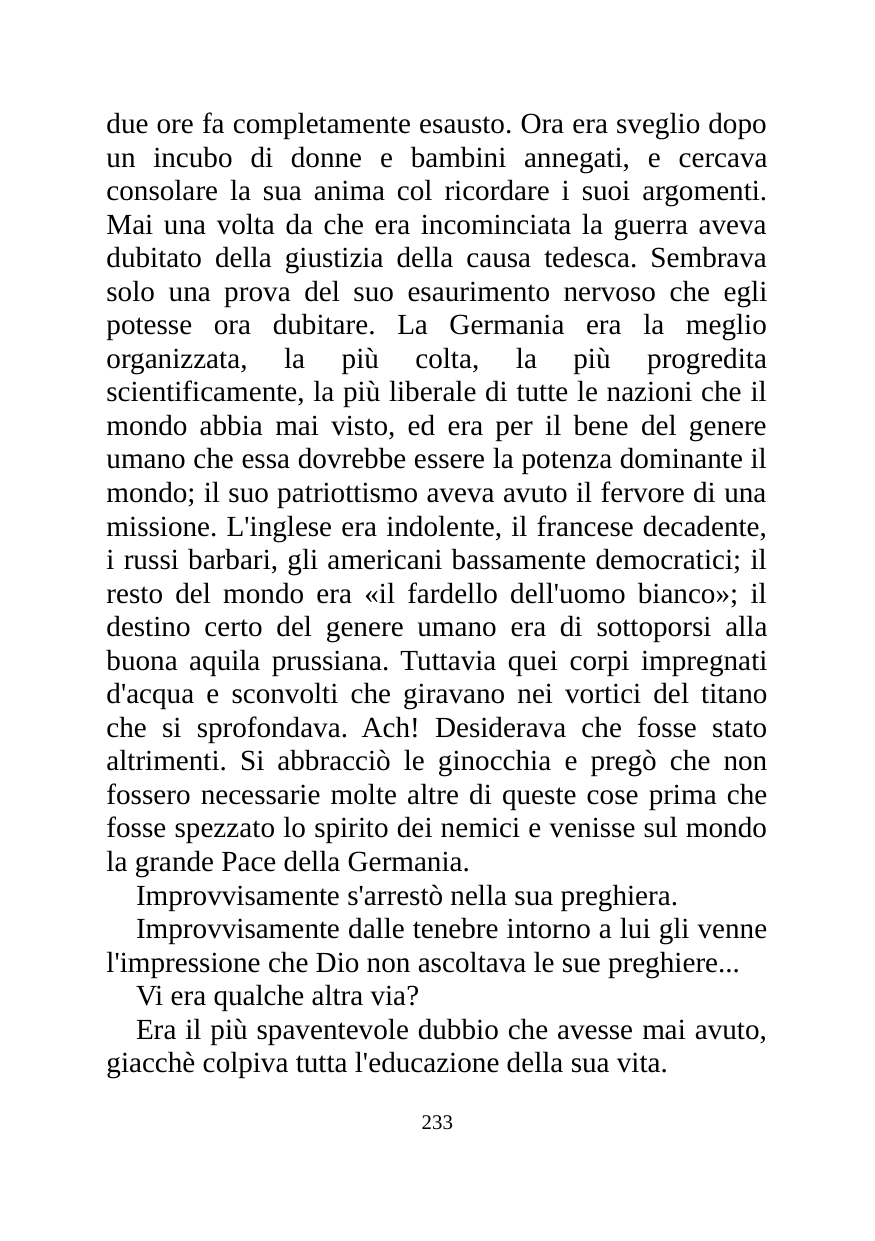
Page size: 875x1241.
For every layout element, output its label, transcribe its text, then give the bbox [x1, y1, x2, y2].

text Improvvisamente s'arrestò nella sua preghiera. [106, 878, 768, 911]
text Vi era qualche altra via? [106, 978, 768, 1012]
text due ore fa completamente esausto. Ora era sveglio dopo un incubo di donne e bambini annegati, e cercava consolare la sua anima col ricordare i suoi argomenti. Mai una volta da che era incominciata la guerra aveva dubitato della giustizia della causa tedesca. Sembrava solo una prova del suo esaurimento nervoso che egli potesse ora dubitare. La Germania era la meglio organizzata, la più colta, la più progredita scientificamente, la più liberale di tutte le nazioni che il mondo abbia mai visto, ed era per il bene del genere umano che essa dovrebbe essere la potenza dominante il mondo; il suo patriottismo aveva avuto il fervore di una missione. L'inglese era indolente, il francese decadente, i russi barbari, gli americani bassamente democratici; il resto del mondo era «il fardello dell'uomo bianco»; il destino certo del genere umano era di sottoporsi alla buona aquila prussiana. Tuttavia quei corpi impregnati d'acqua e sconvolti che giravano nei vortici del titano che si sprofondava. Ach! Desiderava che fosse stato altrimenti. Si abbracciò le ginocchia e pregò che non fossero necessarie molte altre di queste cose prima che fosse spezzato lo spirito dei nemici e venisse sul mondo la grande Pace della Germania. [106, 106, 768, 878]
text Era il più spaventevole dubbio che avesse mai avuto, giacchè colpiva tutta l'educazione della sua vita. [106, 1012, 768, 1079]
text Improvvisamente dalle tenebre intorno a lui gli venne l'impressione che Dio non ascoltava le sue preghiere... [106, 911, 768, 978]
